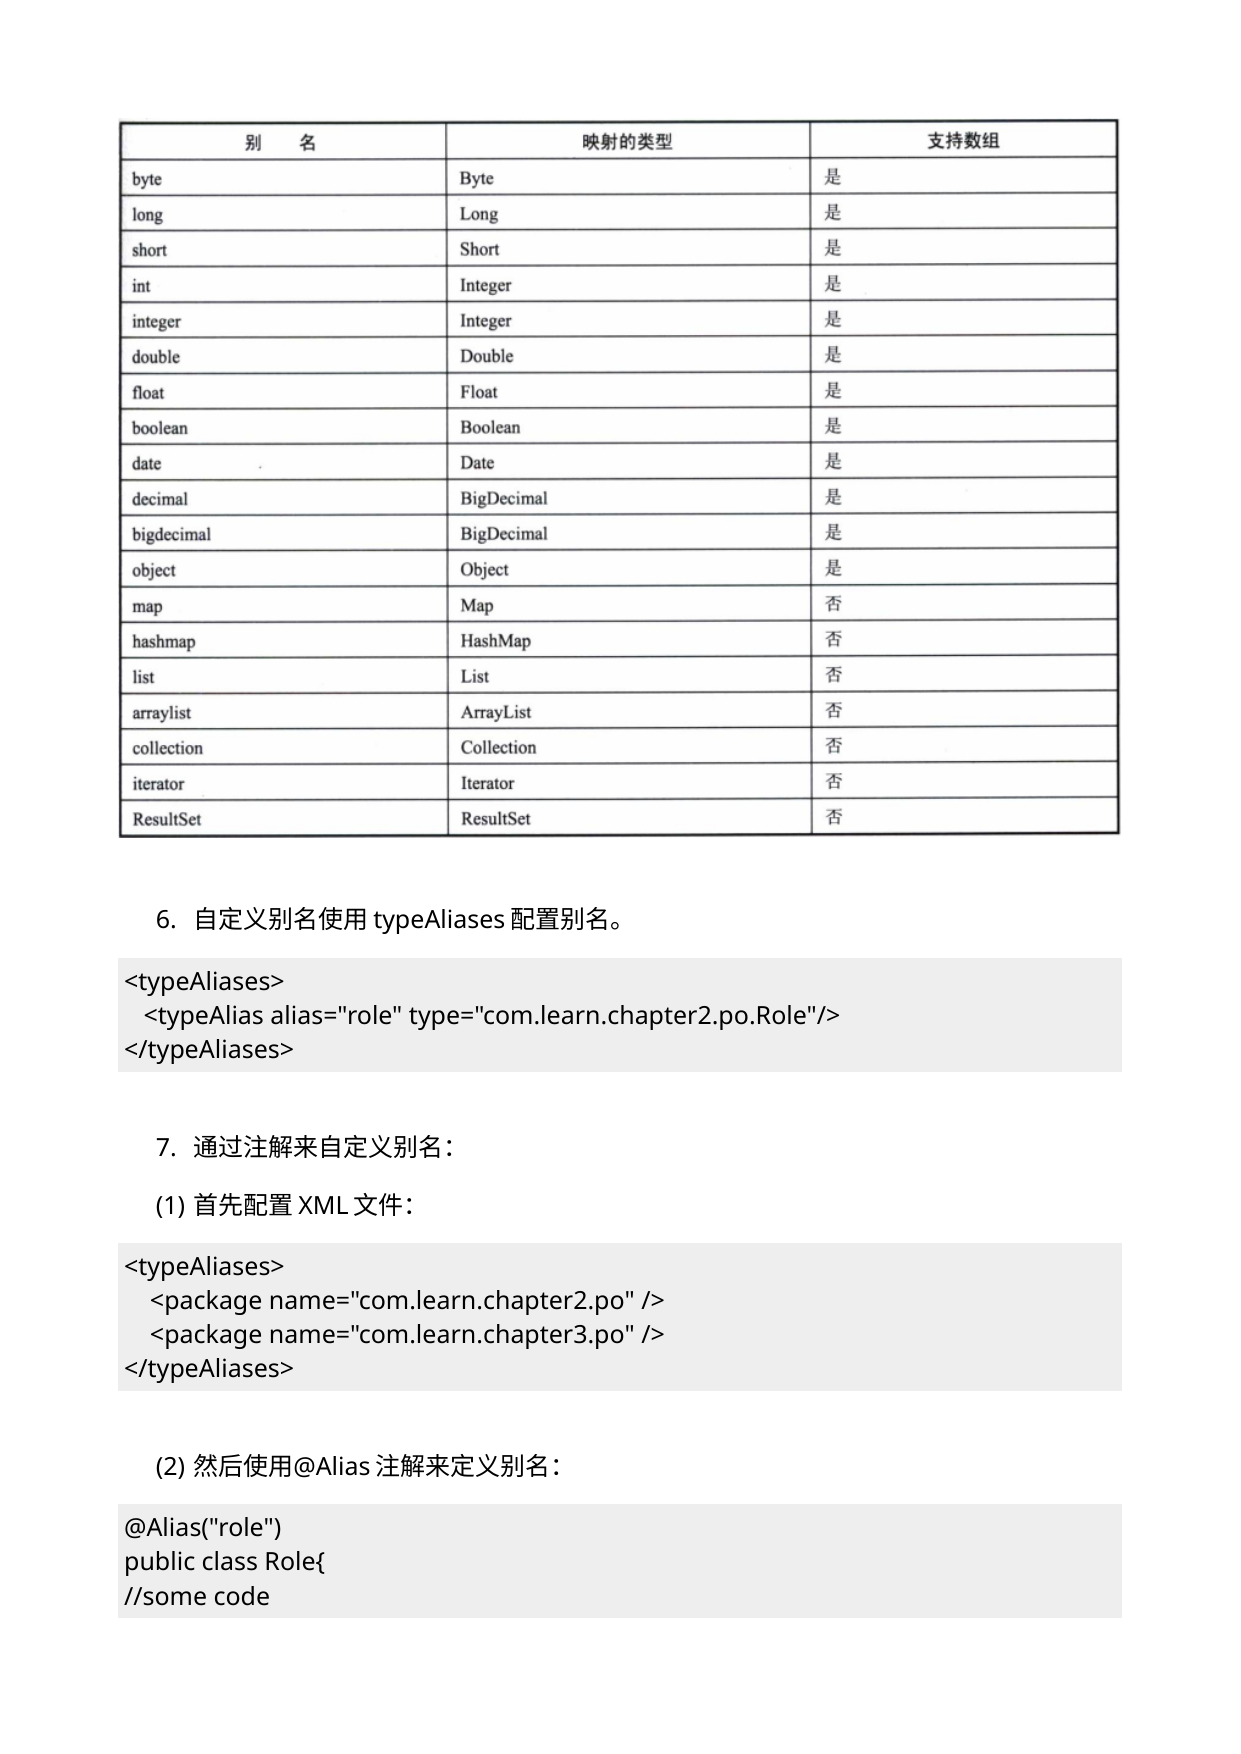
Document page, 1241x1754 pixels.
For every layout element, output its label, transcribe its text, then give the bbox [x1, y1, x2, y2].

list 然后使用@Alias注解来定义别名： [156, 1446, 1122, 1482]
picture [118, 118, 1123, 838]
list 首先配置XML文件： [156, 1185, 1122, 1221]
table_header <typeAliases> <typeAlias alias="role" type="com.learn.chapter2.po.Role"/> </typeAliases> [118, 958, 1122, 1072]
table_header <typeAliases> <package name="com.learn.chapter2.po" /> <package name="com.learn.chapter3.po" /> </typeAliases> [118, 1243, 1122, 1391]
list 自定义别名使用typeAliases配置别名。 [156, 900, 1122, 936]
table_header @Alias("role") public class Role{ //some code [118, 1504, 1122, 1618]
list 通过注解来自定义别名： [156, 1127, 1122, 1163]
